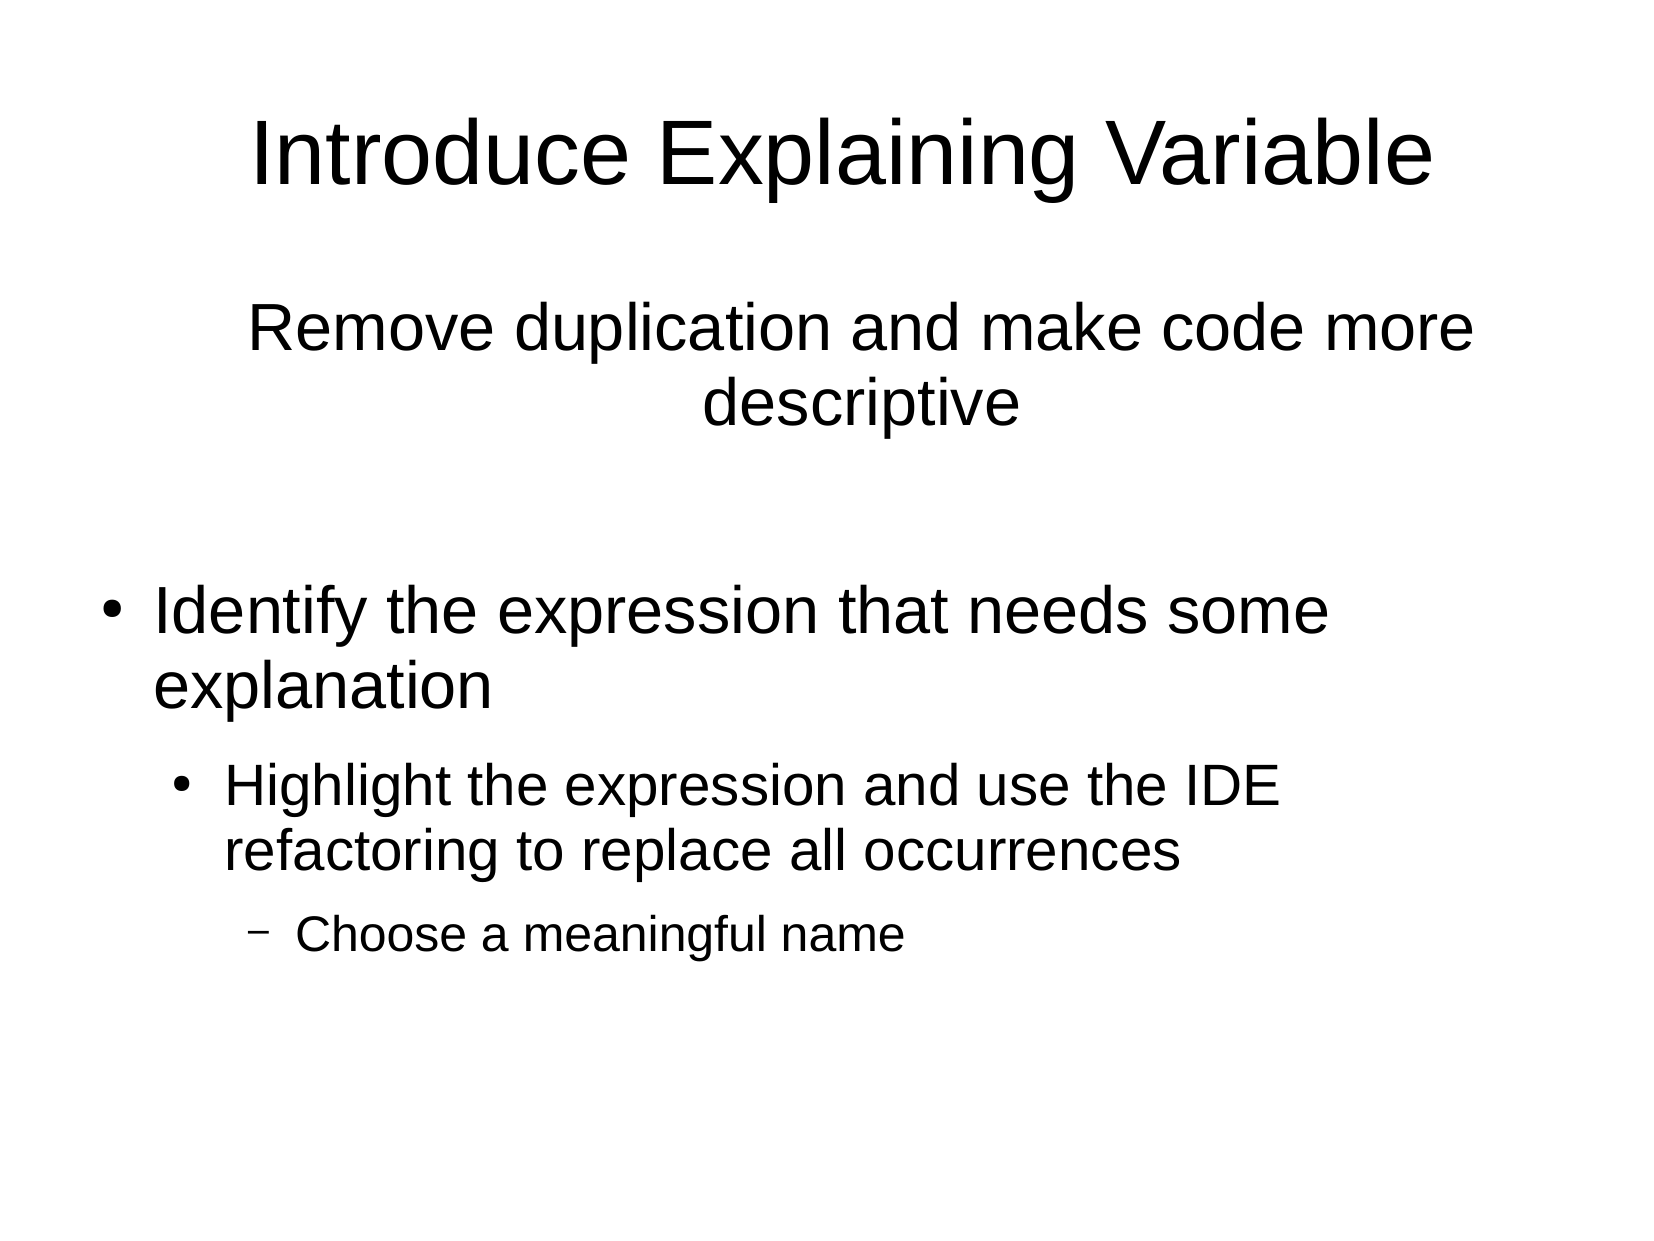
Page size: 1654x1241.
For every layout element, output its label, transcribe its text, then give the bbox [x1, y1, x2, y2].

title Introduce Explaining Variable [82, 49, 1571, 257]
list Remove duplication and make code more descriptive Identify the expression that needs some explanation Highlight the expression and use the IDE refactoring to replace all occurrences Choose a meaningful name [82, 290, 1571, 1109]
